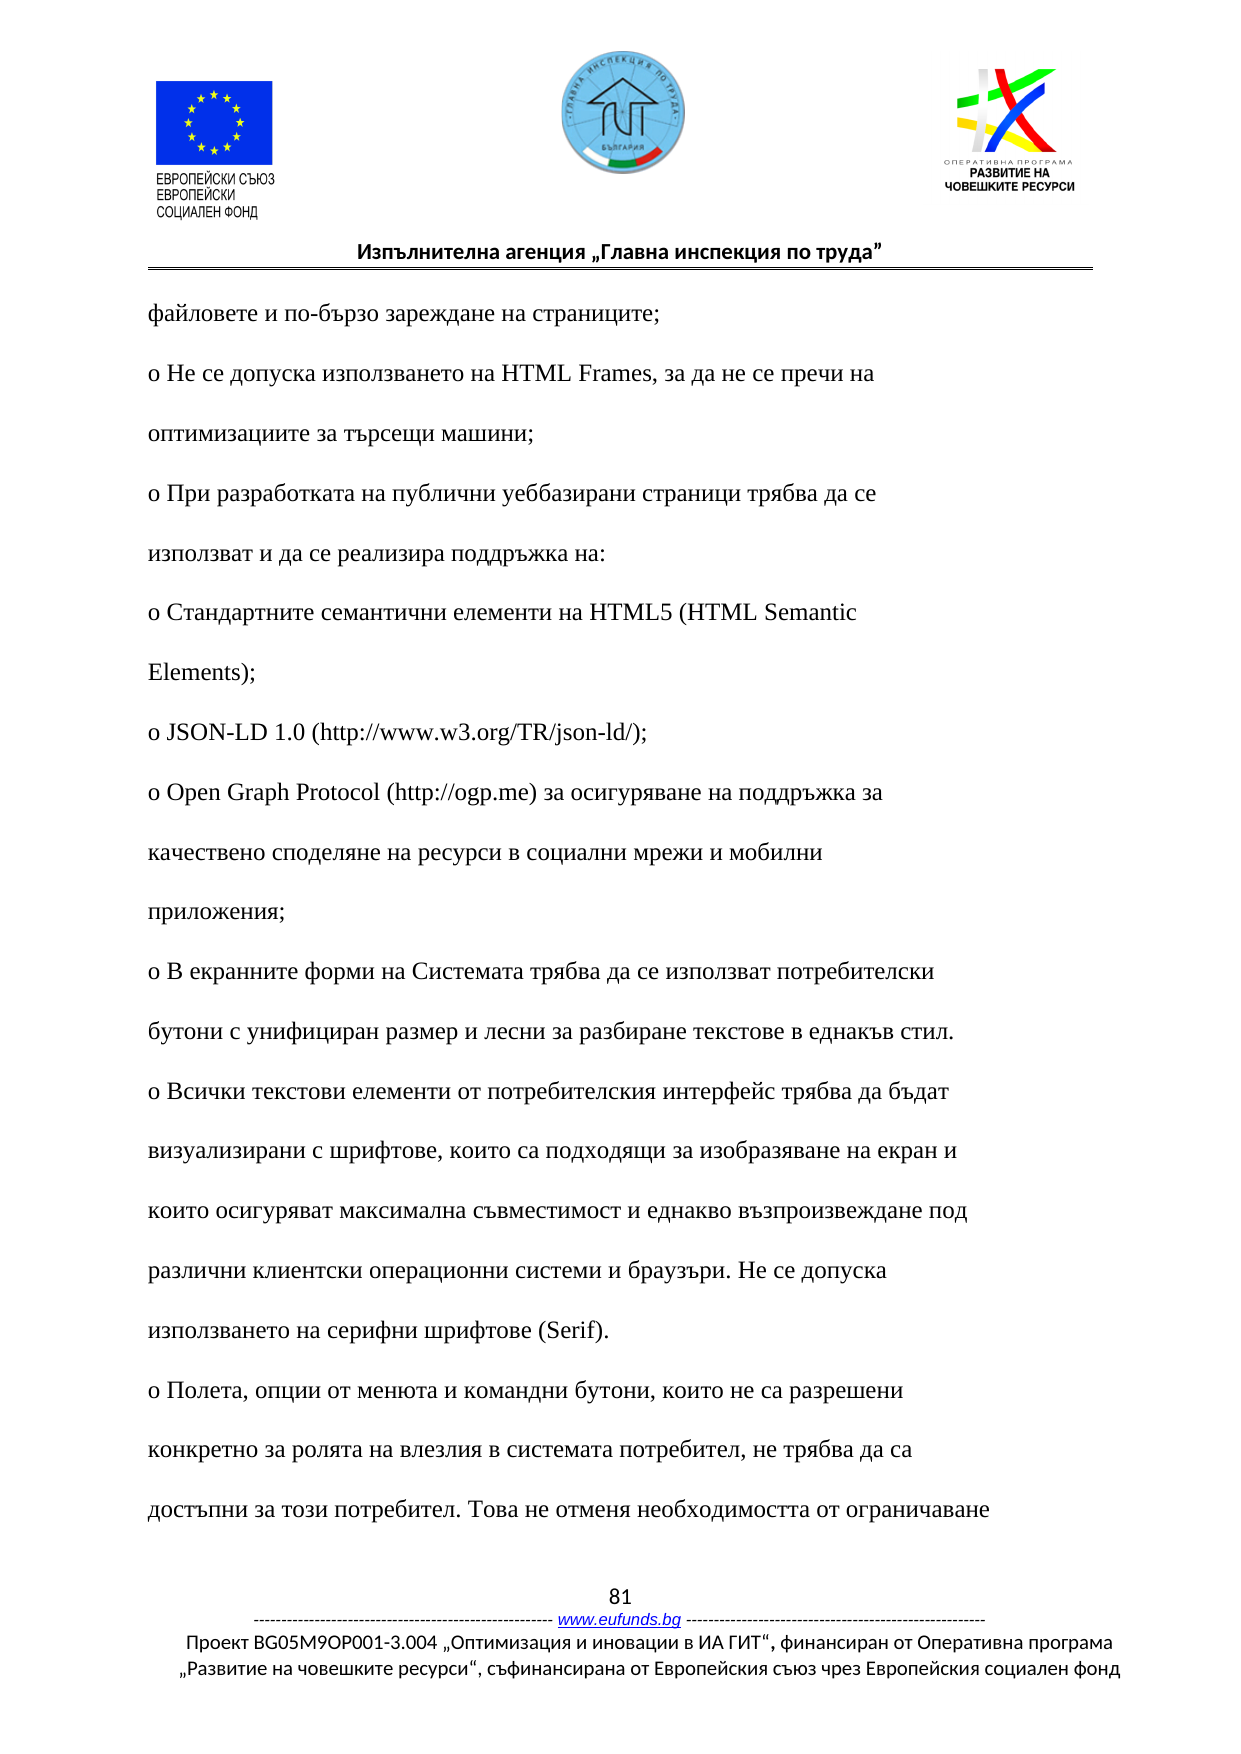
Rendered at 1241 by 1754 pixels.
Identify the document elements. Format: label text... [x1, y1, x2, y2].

text оптимизациите за търсещи машини; [148, 418, 1093, 447]
text o Стандартните семантични елементи на HTML5 (HTML Semantic [148, 597, 1093, 626]
text o В екранните форми на Системата трябва да се използват потребителски [148, 956, 1093, 985]
text бутони с унифициран размер и лесни за разбиране текстове в еднакъв стил. [148, 1016, 1093, 1045]
text файловете и по-бързо зареждане на страниците; [148, 298, 1093, 327]
text използват и да се реализира поддръжка на: [148, 538, 1093, 566]
text визуализирани с шрифтове, които са подходящи за изобразяване на екран и [148, 1136, 1093, 1164]
text приложения; [148, 896, 1093, 925]
text o Open Graph Protocol (http://ogp.me) за осигуряване на поддръжка за [148, 777, 1093, 806]
text качествено споделяне на ресурси в социални мрежи и мобилни [148, 837, 1093, 865]
text o Всички текстови елементи от потребителския интерфейс трябва да бъдат [148, 1076, 1093, 1104]
text o Не се допуска използването на HTML Frames, за да не се пречи на [148, 358, 1093, 387]
text достъпни за този потребител. Това не отменя необходимостта от ограничаване [148, 1494, 1093, 1523]
text които осигуряват максимална съвместимост и еднакво възпроизвеждане под [148, 1195, 1093, 1224]
text o JSON-LD 1.0 (http://www.w3.org/TR/json-ld/); [148, 717, 1093, 746]
text конкретно за ролята на влезлия в системата потребител, не трябва да са [148, 1434, 1093, 1463]
text o При разработката на публични уеббазирани страници трябва да се [148, 478, 1093, 507]
text o Полета, опции от менюта и командни бутони, които не са разрешени [148, 1375, 1093, 1403]
text използването на серифни шрифтове (Serif). [148, 1315, 1093, 1344]
text различни клиентски операционни системи и браузъри. Не се допуска [148, 1255, 1093, 1284]
text Elements); [148, 657, 1093, 686]
